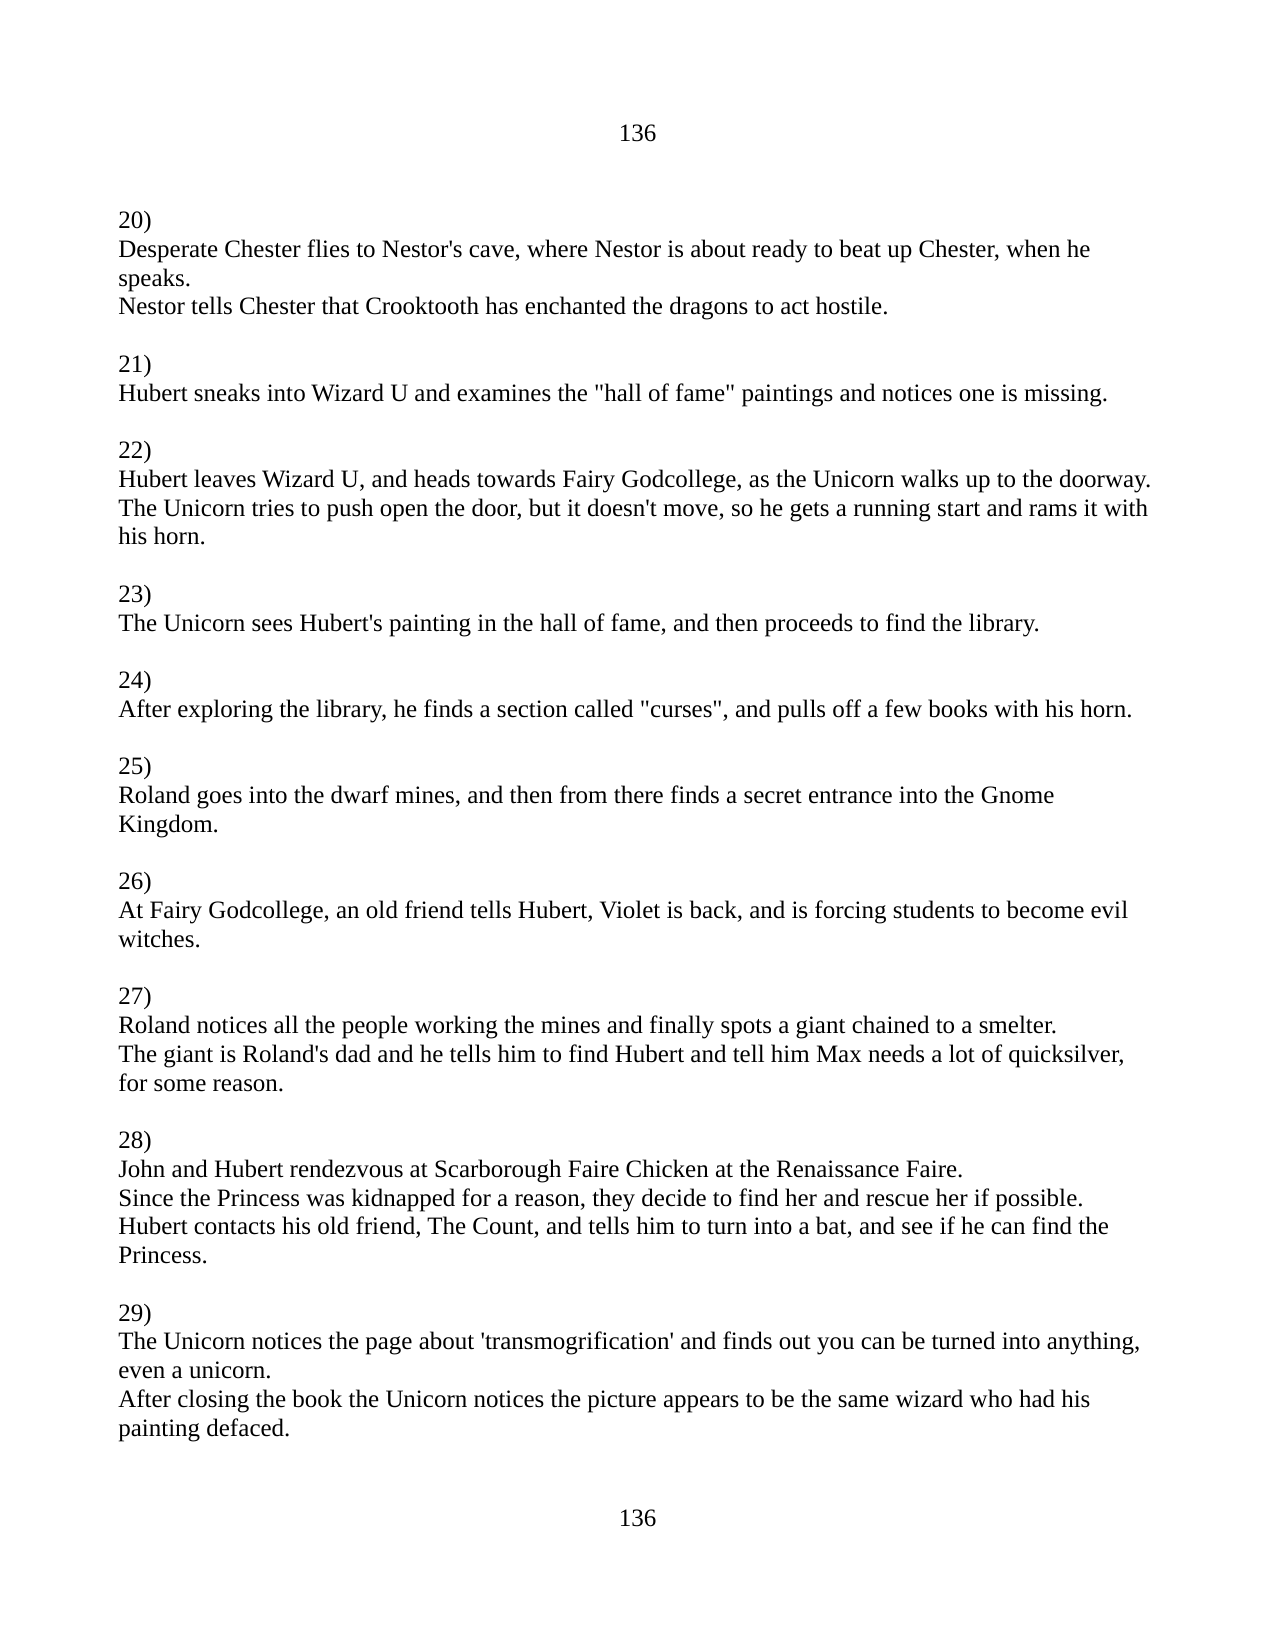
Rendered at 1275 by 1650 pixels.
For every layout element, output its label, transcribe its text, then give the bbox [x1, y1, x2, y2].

text 22) [118, 435, 1157, 464]
text 27) [118, 981, 1157, 1010]
text After exploring the library, he finds a section called "curses", and pulls off a few books with his horn. [118, 694, 1157, 723]
text 24) [118, 665, 1157, 694]
text 21) [118, 349, 1157, 378]
text 26) [118, 866, 1157, 895]
text Hubert contacts his old friend, The Count, and tells him to turn into a bat, and see if he can find the Princess. [118, 1211, 1157, 1269]
text John and Hubert rendezvous at Scarborough Faire Chicken at the Renaissance Faire. [118, 1154, 1157, 1183]
text The Unicorn sees Hubert's painting in the hall of fame, and then proceeds to find the library. [118, 608, 1157, 636]
text Roland goes into the dwarf mines, and then from there finds a secret entrance into the Gnome Kingdom. [118, 780, 1157, 838]
text Hubert sneaks into Wizard U and examines the "hall of fame" paintings and notices one is missing. [118, 378, 1157, 406]
text Roland notices all the people working the mines and finally spots a giant chained to a smelter. [118, 1010, 1157, 1039]
text The Unicorn notices the page about 'transmogrification' and finds out you can be turned into anything, even a unicorn. [118, 1326, 1157, 1384]
text Desperate Chester flies to Nestor's cave, where Nestor is about ready to beat up Chester, when he speaks. [118, 234, 1157, 291]
text 28) [118, 1125, 1157, 1154]
text Hubert leaves Wizard U, and heads towards Fairy Godcollege, as the Unicorn walks up to the doorway. [118, 464, 1157, 493]
text After closing the book the Unicorn notices the picture appears to be the same wizard who had his painting defaced. [118, 1384, 1157, 1441]
text 23) [118, 579, 1157, 608]
text At Fairy Godcollege, an old friend tells Hubert, Violet is back, and is forcing students to become evil witches. [118, 895, 1157, 953]
text 29) [118, 1298, 1157, 1326]
text 20) [118, 205, 1157, 234]
text Since the Princess was kidnapped for a reason, they decide to find her and rescue her if possible. [118, 1183, 1157, 1211]
text The giant is Roland's dad and he tells him to find Hubert and tell him Max needs a lot of quicksilver, for some reason. [118, 1039, 1157, 1096]
text 25) [118, 751, 1157, 780]
text Nestor tells Chester that Crooktooth has enchanted the dragons to act hostile. [118, 291, 1157, 320]
text The Unicorn tries to push open the door, but it doesn't move, so he gets a running start and rams it with his horn. [118, 493, 1157, 550]
